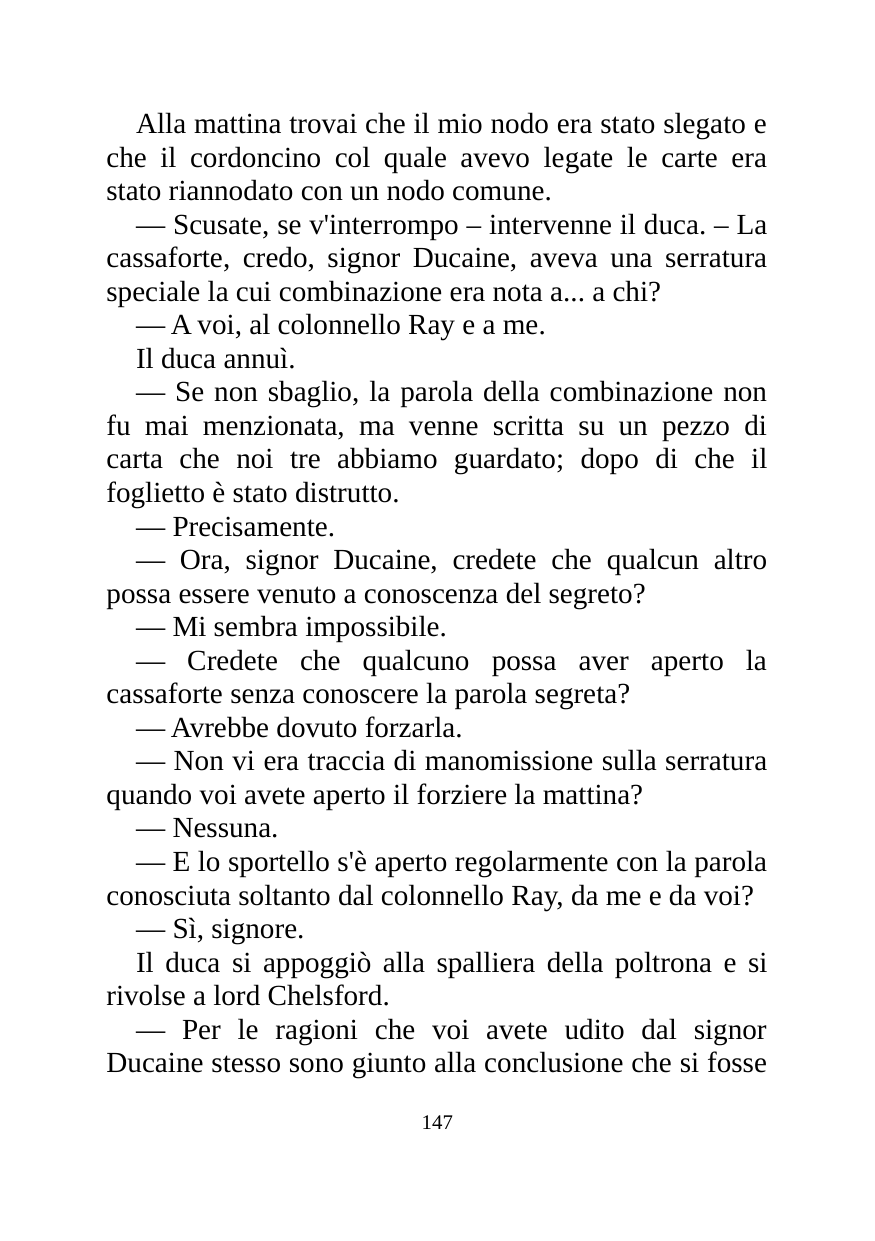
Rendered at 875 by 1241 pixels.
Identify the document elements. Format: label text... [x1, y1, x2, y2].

text — A voi, al colonnello Ray e a me. [106, 307, 768, 341]
text — Credete che qualcuno possa aver aperto la cassaforte senza conoscere la parola segreta? [106, 643, 768, 710]
text — Per le ragioni che voi avete udito dal signor Ducaine stesso sono giunto alla conclusione che si fosse [106, 1012, 768, 1079]
text — Mi sembra impossibile. [106, 609, 768, 643]
text — Scusate, se v'interrompo – intervenne il duca. – La cassaforte, credo, signor Ducaine, aveva una serratura speciale la cui combinazione era nota a... a chi? [106, 207, 768, 307]
text — Nessuna. [106, 811, 768, 844]
text — Sì, signore. [106, 911, 768, 945]
text — Non vi era traccia di manomissione sulla serratura quando voi avete aperto il forziere la mattina? [106, 743, 768, 811]
text — Se non sbaglio, la parola della combinazione non fu mai menzionata, ma venne scritta su un pezzo di carta che noi tre abbiamo guardato; dopo di che il foglietto è stato distrutto. [106, 374, 768, 509]
text Il duca annuì. [106, 341, 768, 374]
text Alla mattina trovai che il mio nodo era stato slegato e che il cordoncino col quale avevo legate le carte era stato riannodato con un nodo comune. [106, 106, 768, 207]
text Il duca si appoggiò alla spalliera della poltrona e si rivolse a lord Chelsford. [106, 945, 768, 1012]
text — E lo sportello s'è aperto regolarmente con la parola conosciuta soltanto dal colonnello Ray, da me e da voi? [106, 844, 768, 911]
text — Precisamente. [106, 509, 768, 542]
text — Avrebbe dovuto forzarla. [106, 710, 768, 743]
text — Ora, signor Ducaine, credete che qualcun altro possa essere venuto a conoscenza del segreto? [106, 542, 768, 609]
